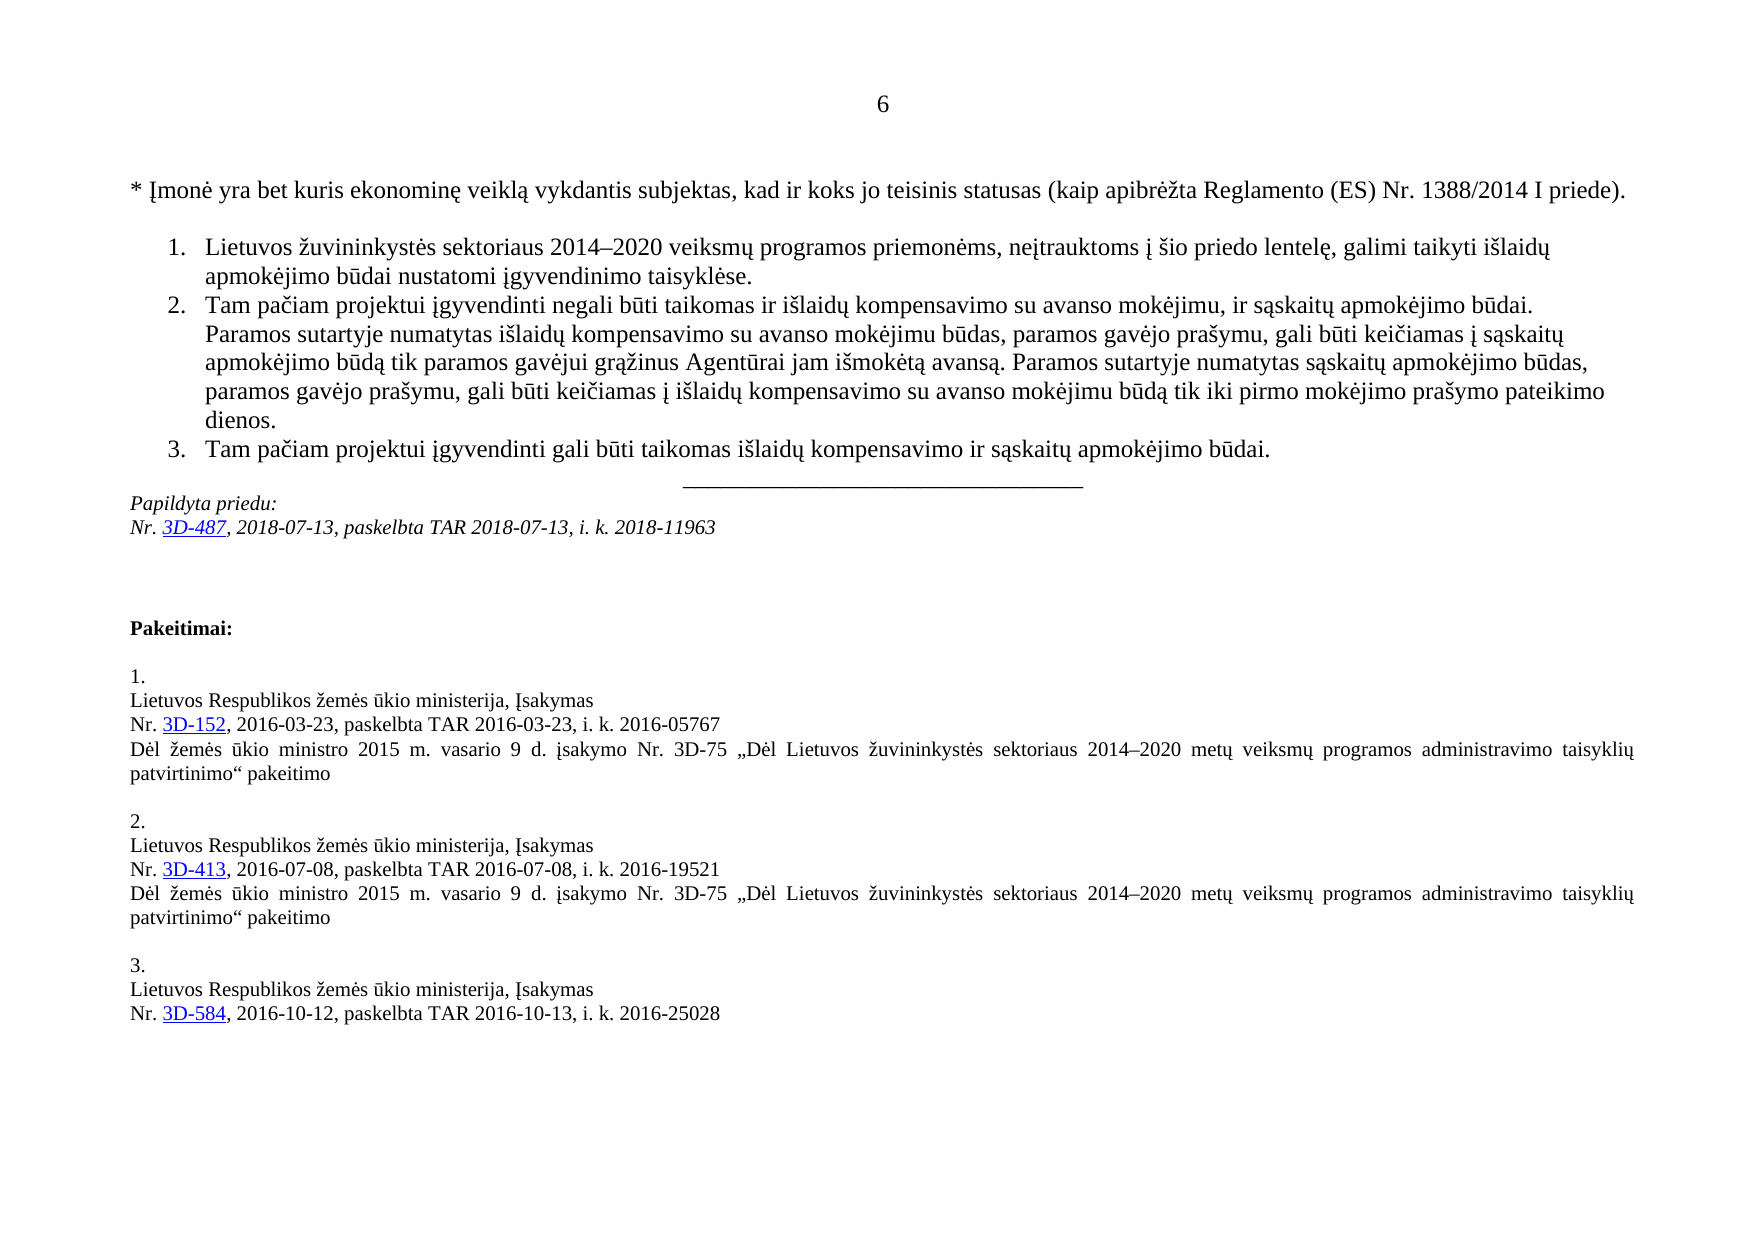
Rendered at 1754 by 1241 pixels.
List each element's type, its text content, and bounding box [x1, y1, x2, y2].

text Papildyta priedu: [130, 491, 1636, 515]
text 1. [130, 664, 1636, 688]
text 3. [130, 953, 1636, 977]
text ________________________________ [130, 462, 1636, 491]
text 3. Tam pačiam projektui įgyvendinti gali būti taikomas išlaidų kompensavimo ir sąskaitų apmokėjimo būdai. [167, 434, 1636, 462]
text 2. Tam pačiam projektui įgyvendinti negali būti taikomas ir išlaidų kompensavimo su avanso mokėjimu, ir sąskaitų apmokėjimo būdai. Paramos sutartyje numatytas išlaidų kompensavimo su avanso mokėjimu būdas, paramos gavėjo prašymu, gali būti keičiamas į sąskaitų apmokėjimo būdą tik paramos gavėjui grąžinus Agentūrai jam išmokėtą avansą. Paramos sutartyje numatytas sąskaitų apmokėjimo būdas, paramos gavėjo prašymu, gali būti keičiamas į išlaidų kompensavimo su avanso mokėjimu būdą tik iki pirmo mokėjimo prašymo pateikimo dienos. [167, 290, 1636, 434]
text Nr. 3D-413, 2016-07-08, paskelbta TAR 2016-07-08, i. k. 2016-19521 [130, 857, 1636, 881]
text Dėl žemės ūkio ministro 2015 m. vasario 9 d. įsakymo Nr. 3D-75 „Dėl Lietuvos žuvininkystės sektoriaus 2014–2020 metų veiksmų programos administravimo taisyklių patvirtinimo“ pakeitimo [130, 736, 1636, 784]
text Dėl žemės ūkio ministro 2015 m. vasario 9 d. įsakymo Nr. 3D-75 „Dėl Lietuvos žuvininkystės sektoriaus 2014–2020 metų veiksmų programos administravimo taisyklių patvirtinimo“ pakeitimo [130, 881, 1636, 929]
text Lietuvos Respublikos žemės ūkio ministerija, Įsakymas [130, 977, 1636, 1001]
text * Įmonė yra bet kuris ekonominę veiklą vykdantis subjektas, kad ir koks jo teisinis statusas (kaip apibrėžta Reglamento (ES) Nr. 1388/2014 I priede). [130, 175, 1636, 204]
text 1. Lietuvos žuvininkystės sektoriaus 2014–2020 veiksmų programos priemonėms, neįtrauktoms į šio priedo lentelę, galimi taikyti išlaidų apmokėjimo būdai nustatomi įgyvendinimo taisyklėse. [167, 232, 1636, 290]
text Lietuvos Respublikos žemės ūkio ministerija, Įsakymas [130, 833, 1636, 857]
text 2. [130, 809, 1636, 833]
text Nr. 3D-152, 2016-03-23, paskelbta TAR 2016-03-23, i. k. 2016-05767 [130, 712, 1636, 736]
text Lietuvos Respublikos žemės ūkio ministerija, Įsakymas [130, 688, 1636, 712]
text Nr. 3D-487, 2018-07-13, paskelbta TAR 2018-07-13, i. k. 2018-11963 [130, 515, 1636, 539]
text Pakeitimai: [130, 616, 1636, 640]
text Nr. 3D-584, 2016-10-12, paskelbta TAR 2016-10-13, i. k. 2016-25028 [130, 1001, 1636, 1025]
